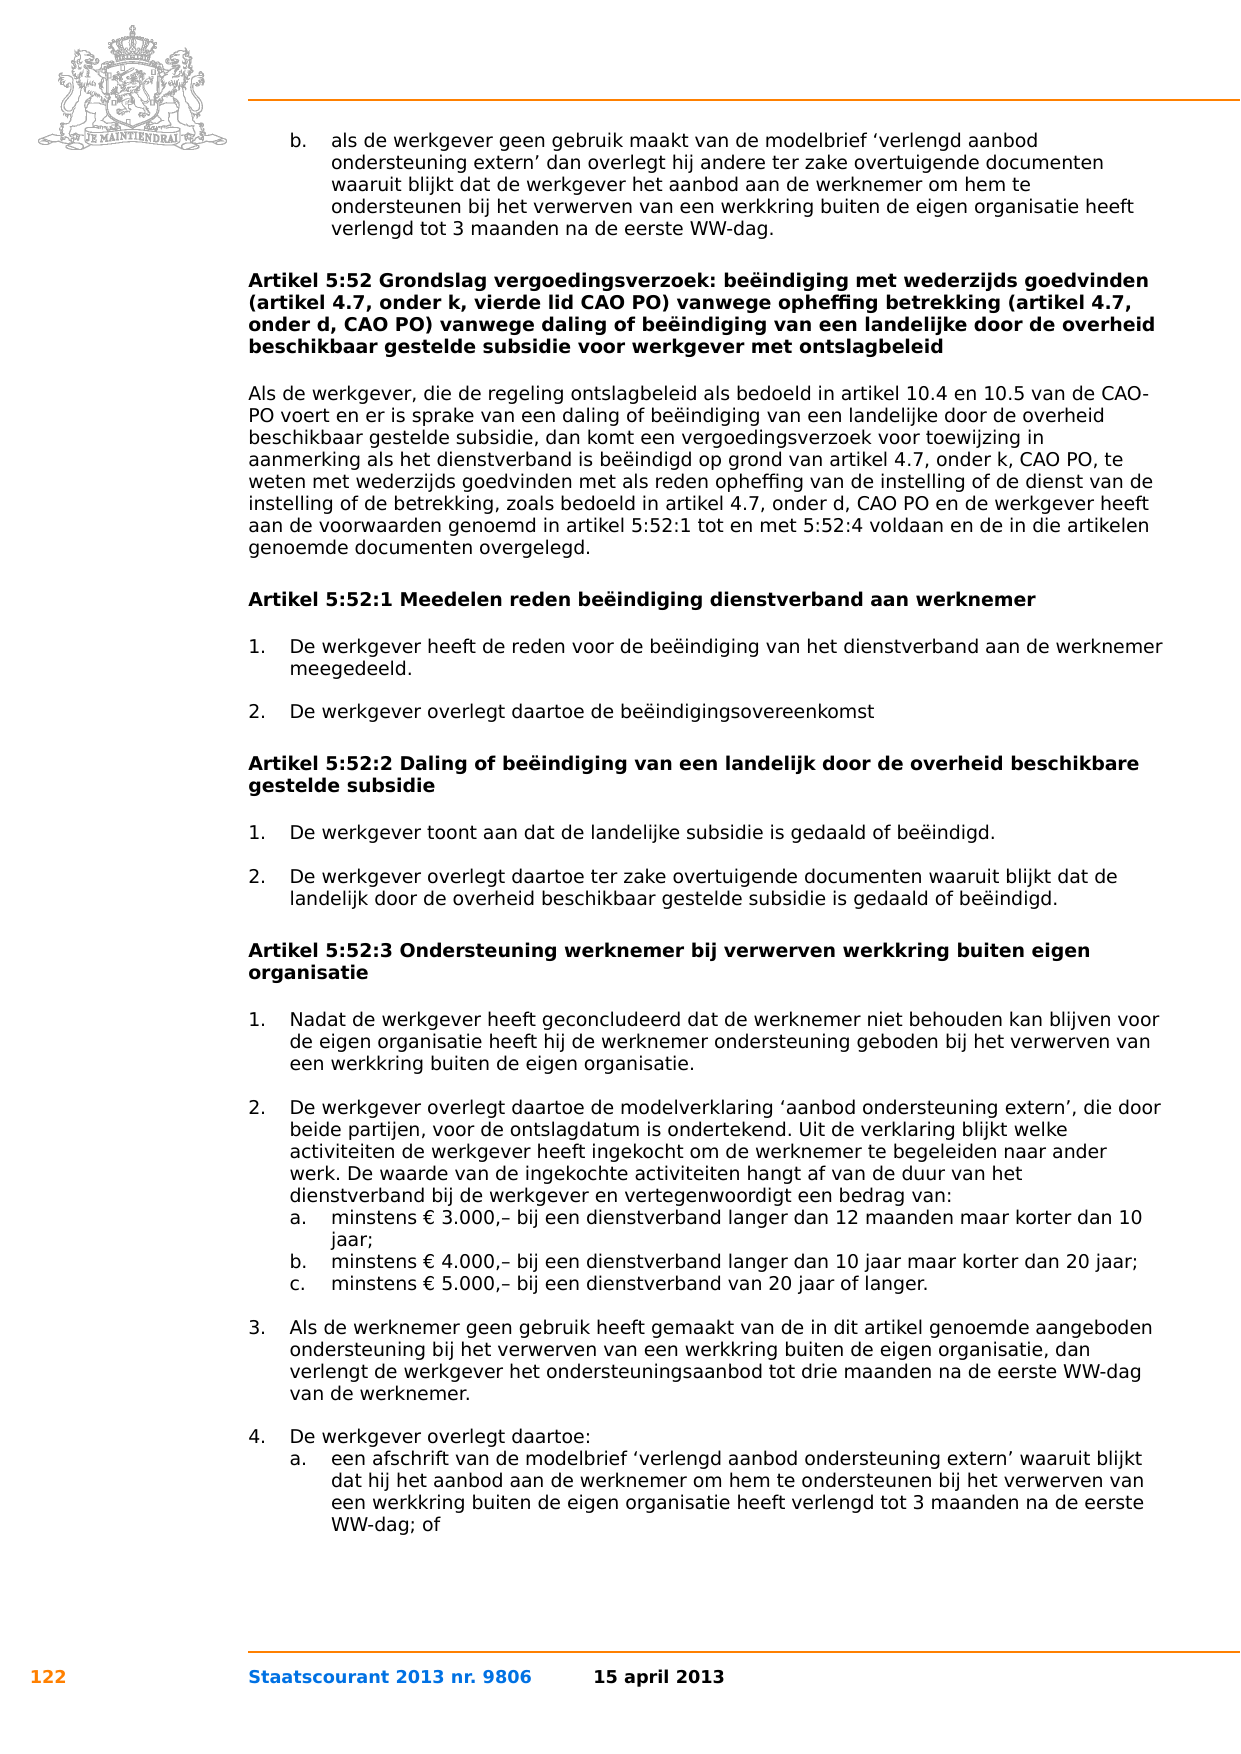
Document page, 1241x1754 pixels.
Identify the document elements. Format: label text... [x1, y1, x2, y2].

text 1. Nadat de werkgever heeft geconcludeerd dat de werknemer niet behouden kan blijven voor de eigen organisatie heeft hij de werknemer ondersteuning geboden bij het verwerven van een werkkring buiten de eigen organisatie. [248, 1009, 1163, 1075]
subtitle Artikel 5:52:1 Meedelen reden beëindiging dienstverband aan werknemer [248, 588, 1163, 611]
text Als de werkgever, die de regeling ontslagbeleid als bedoeld in artikel 10.4 en 10.5 van de CAO-PO voert en er is sprake van een daling of beëindiging van een landelijke door de overheid beschikbaar gestelde subsidie, dan komt een vergoedingsverzoek voor toewijzing in aanmerking als het dienstverband is beëindigd op grond van artikel 4.7, onder k, CAO PO, te weten met wederzijds goedvinden met als reden opheffing van de instelling of de dienst van de instelling of de betrekking, zoals bedoeld in artikel 4.7, onder d, CAO PO en de werkgever heeft aan de voorwaarden genoemd in artikel 5:52:1 tot en met 5:52:4 voldaan en de in die artikelen genoemde documenten overgelegd. [248, 383, 1163, 558]
text b. minstens € 4.000,– bij een dienstverband langer dan 10 jaar maar korter dan 20 jaar; [289, 1251, 1163, 1273]
subtitle Artikel 5:52:2 Daling of beëindiging van een landelijk door de overheid beschikbare gestelde subsidie [248, 753, 1163, 797]
text 3. Als de werknemer geen gebruik heeft gemaakt van de in dit artikel genoemde aangeboden ondersteuning bij het verwerven van een werkkring buiten de eigen organisatie, dan verlengt de werkgever het ondersteuningsaanbod tot drie maanden na de eerste WW-dag van de werknemer. [248, 1317, 1163, 1404]
text a. een afschrift van de modelbrief ‘verlengd aanbod ondersteuning extern’ waaruit blijkt dat hij het aanbod aan de werknemer om hem te ondersteunen bij het verwerven van een werkkring buiten de eigen organisatie heeft verlengd tot 3 maanden na de eerste WW-dag; of [289, 1448, 1163, 1536]
text 2. De werkgever overlegt daartoe de modelverklaring ‘aanbod ondersteuning extern’, die door beide partijen, voor de ontslagdatum is ondertekend. Uit de verklaring blijkt welke activiteiten de werkgever heeft ingekocht om de werknemer te begeleiden naar ander werk. De waarde van de ingekochte activiteiten hangt af van de duur van het dienstverband bij de werkgever en vertegenwoordigt een bedrag van: [248, 1097, 1163, 1207]
text 2. De werkgever overlegt daartoe de beëindigingsovereenkomst [248, 701, 1163, 723]
text 1. De werkgever heeft de reden voor de beëindiging van het dienstverband aan de werknemer meegedeeld. [248, 636, 1163, 679]
text 2. De werkgever overlegt daartoe ter zake overtuigende documenten waaruit blijkt dat de landelijk door de overheid beschikbaar gestelde subsidie is gedaald of beëindigd. [248, 866, 1163, 910]
text 1. De werkgever toont aan dat de landelijke subsidie is gedaald of beëindigd. [248, 822, 1163, 844]
subtitle Artikel 5:52:3 Ondersteuning werknemer bij verwerven werkkring buiten eigen organisatie [248, 940, 1163, 984]
text a. minstens € 3.000,– bij een dienstverband langer dan 12 maanden maar korter dan 10 jaar; [289, 1207, 1163, 1251]
picture [38, 25, 227, 150]
text c. minstens € 5.000,– bij een dienstverband van 20 jaar of langer. [289, 1273, 1163, 1295]
subtitle Artikel 5:52 Grondslag vergoedingsverzoek: beëindiging met wederzijds goedvinden (artikel 4.7, onder k, vierde lid CAO PO) vanwege opheffing betrekking (artikel 4.7, onder d, CAO PO) vanwege daling of beëindiging van een landelijke door de overheid beschikbaar gestelde subsidie voor werkgever met ontslagbeleid [248, 270, 1163, 358]
text 4. De werkgever overlegt daartoe: [248, 1426, 1163, 1448]
text b. als de werkgever geen gebruik maakt van de modelbrief ‘verlengd aanbod ondersteuning extern’ dan overlegt hij andere ter zake overtuigende documenten waaruit blijkt dat de werkgever het aanbod aan de werknemer om hem te ondersteunen bij het verwerven van een werkkring buiten de eigen organisatie heeft verlengd tot 3 maanden na de eerste WW-dag. [289, 130, 1163, 240]
